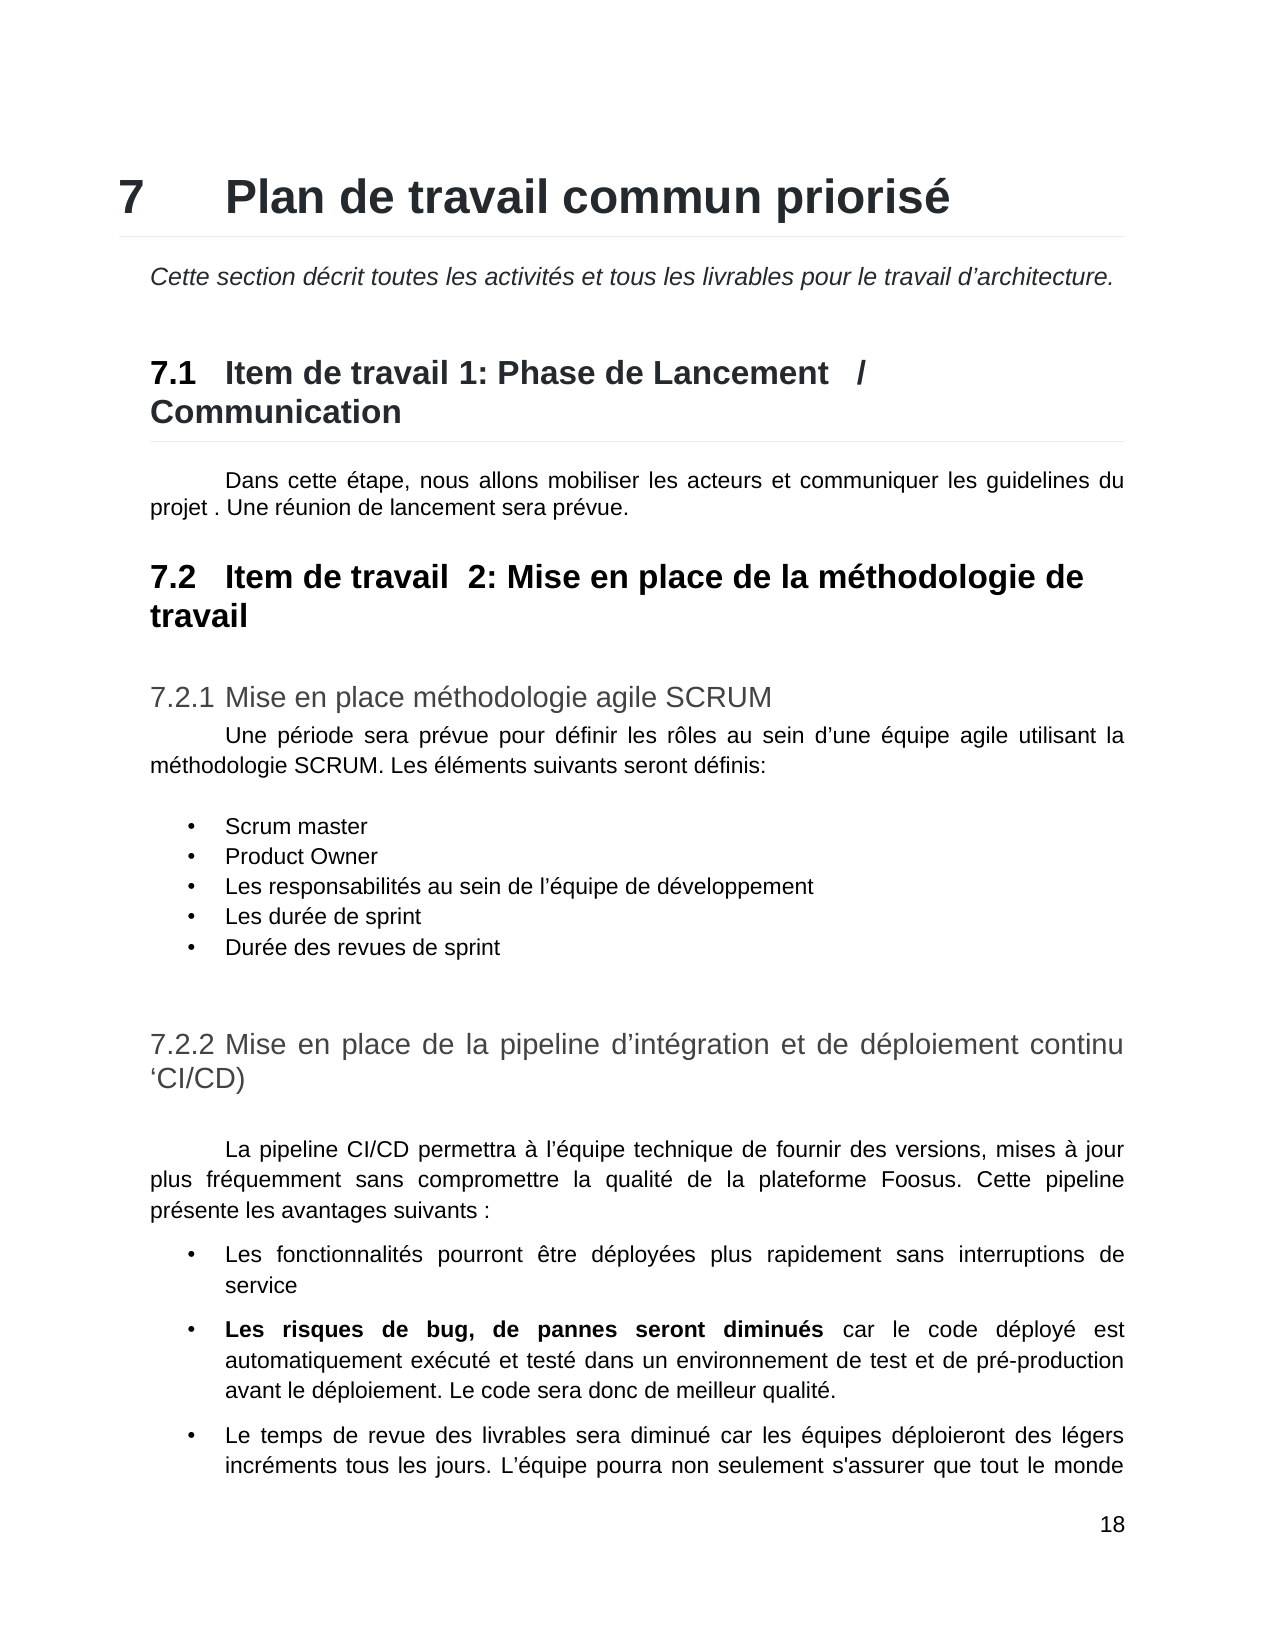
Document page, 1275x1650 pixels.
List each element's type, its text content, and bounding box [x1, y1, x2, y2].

subtitle Plan de travail commun priorisé [119, 168, 1125, 236]
list Les durée de sprint [187, 903, 1125, 930]
list Les fonctionnalités pourront être déployées plus rapidement sans interruptions de service [187, 1241, 1125, 1298]
list Les risques de bug, de pannes seront diminués car le code déployé est automatiquement exécuté et testé dans un environnement de test et de pré-production avant le déploiement. Le code sera donc de meilleur qualité. [187, 1316, 1125, 1403]
text Une période sera prévue pour définir les rôles au sein d’une équipe agile utilisant la méthodologie SCRUM. Les éléments suivants seront définis: [150, 722, 1125, 779]
list Scrum master [187, 813, 1125, 839]
subtitle Item de travail 2: Mise en place de la méthodologie de travail [150, 557, 1125, 634]
list Les responsabilités au sein de l’équipe de développement [187, 873, 1125, 899]
list Durée des revues de sprint [187, 933, 1125, 960]
subtitle Mise en place de la pipeline d’intégration et de déploiement continu ‘CI/CD) [150, 1027, 1125, 1128]
text La pipeline CI/CD permettra à l’équipe technique de fournir des versions, mises à jour plus fréquemment sans compromettre la qualité de la plateforme Foosus. Cette pipeline présente les avantages suivants : [150, 1136, 1125, 1223]
subtitle Mise en place méthodologie agile SCRUM [150, 680, 1125, 714]
subtitle Item de travail 1: Phase de Lancement / Communication [150, 353, 1125, 441]
text Dans cette étape, nous allons mobiliser les acteurs et communiquer les guidelines du projet . Une réunion de lancement sera prévue. [150, 467, 1125, 520]
list Product Owner [187, 843, 1125, 869]
list Le temps de revue des livrables sera diminué car les équipes déploieront des légers incréments tous les jours. L’équipe pourra non seulement s'assurer que tout le monde [187, 1422, 1125, 1478]
text Cette section décrit toutes les activités et tous les livrables pour le travail d’architecture. [150, 262, 1125, 291]
